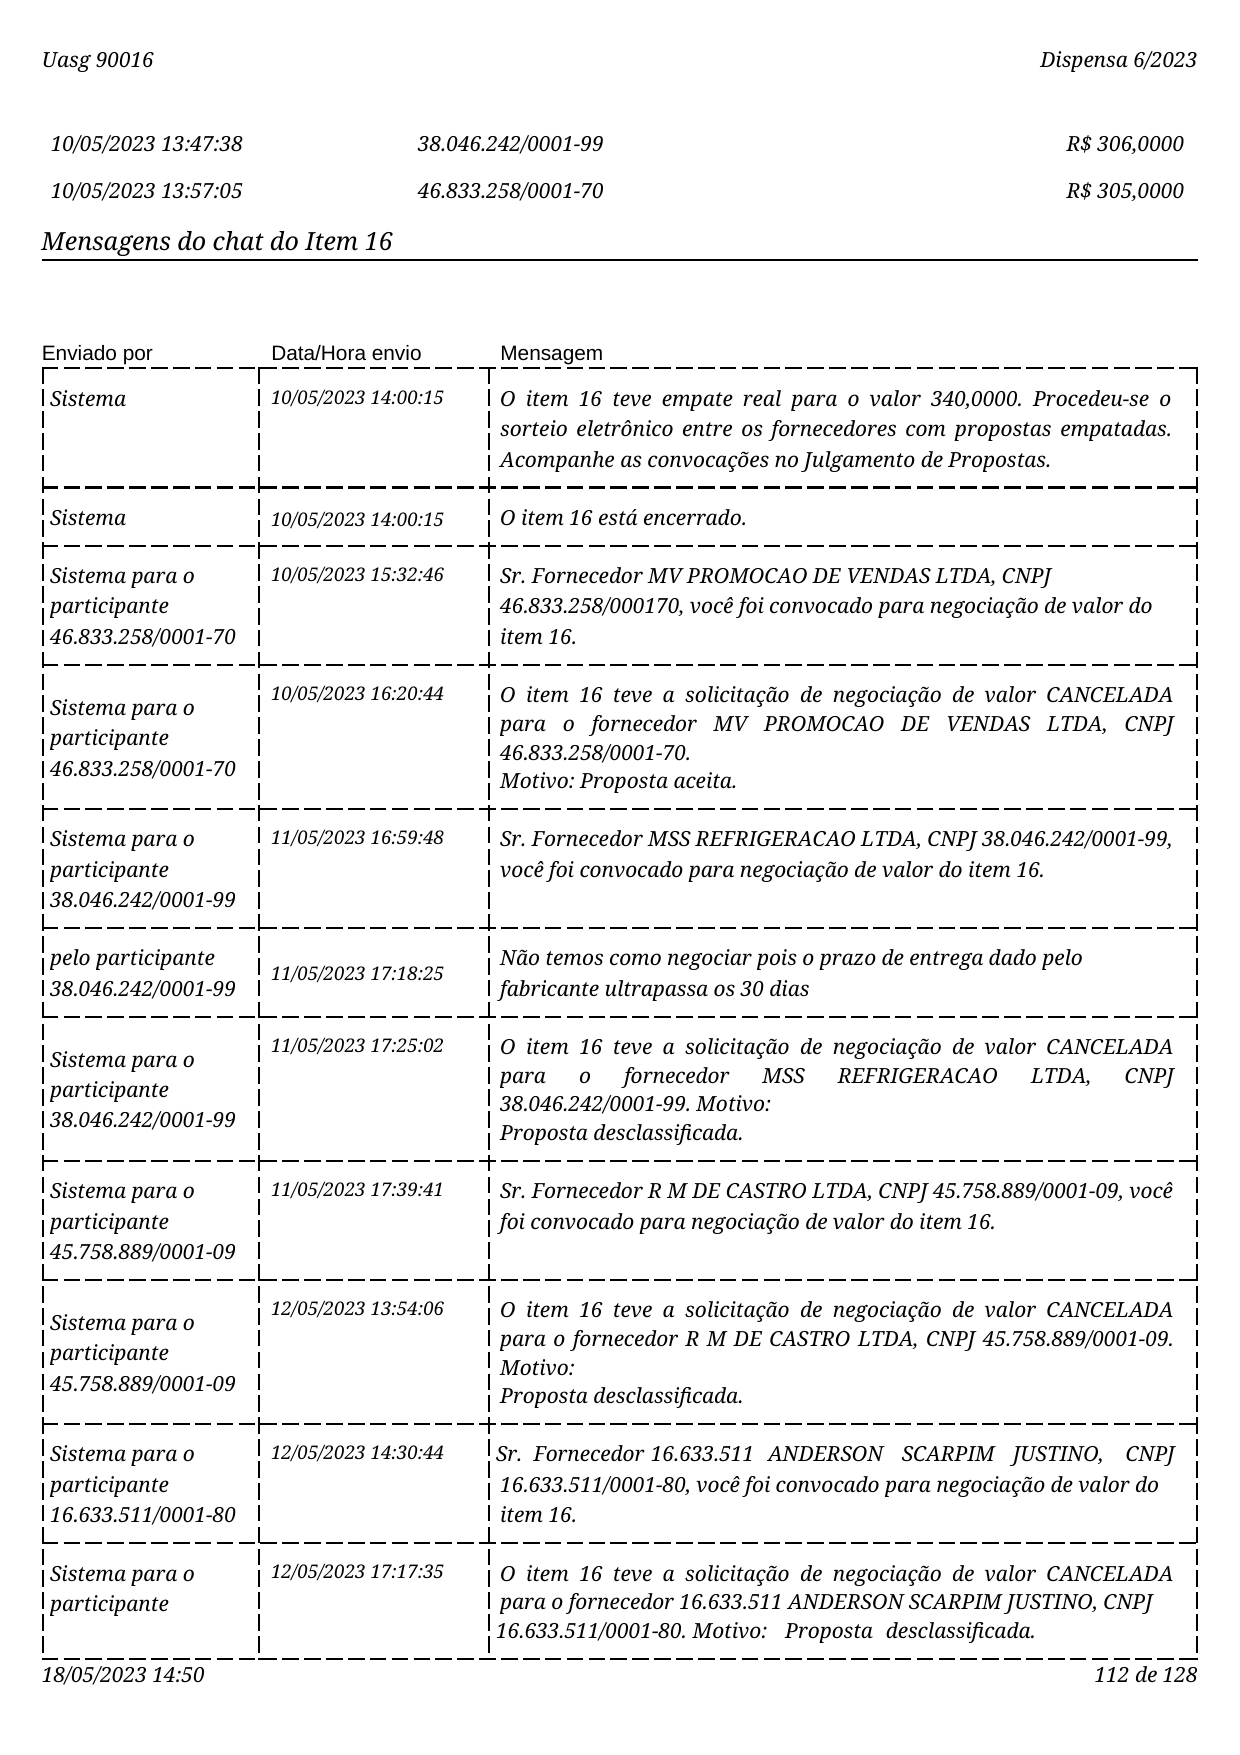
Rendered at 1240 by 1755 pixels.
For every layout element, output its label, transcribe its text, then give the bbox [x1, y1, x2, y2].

table_cell 12/05/2023 14:30:44 [259, 1423, 488, 1542]
table_cell 10/05/2023 15:32:46 [259, 545, 488, 664]
table_cell O item 16 está encerrado. [489, 486, 1197, 544]
table_cell Sistema para o participante 46.833.258/0001-70 [43, 545, 259, 664]
table_cell Sr. Fornecedor MV PROMOCAO DE VENDAS LTDA, CNPJ 46.833.258/000170, você foi convocado para negociação de valor do item 16. [489, 545, 1197, 664]
table_cell pelo participante 38.046.242/0001-99 [43, 927, 259, 1016]
table_cell 12/05/2023 17:17:35 [259, 1542, 488, 1658]
table_cell O item 16 teve a solicitação de negociação de valor CANCELADA para o fornecedor R M DE CASTRO LTDA, CNPJ 45.758.889/0001-09. Motivo: Proposta desclassificada. [489, 1279, 1197, 1423]
table_cell Sistema para o participante 38.046.242/0001-99 [43, 1016, 259, 1160]
table_cell O item 16 teve a solicitação de negociação de valor CANCELADA para o fornecedor MSS REFRIGERACAO LTDA, CNPJ 38.046.242/0001-99. Motivo: Proposta desclassificada. [489, 1016, 1197, 1160]
text Enviado por Data/Hora envio Mensagem [42, 341, 1200, 364]
table_cell O item 16 teve a solicitação de negociação de valor CANCELADA para o fornecedor 16.633.511 ANDERSON SCARPIM JUSTINO, CNPJ 16.633.511/0001-80. Motivo: Proposta desclassificada. [489, 1542, 1197, 1658]
table_cell Sistema para o participante 45.758.889/0001-09 [43, 1160, 259, 1279]
text 10/05/2023 13:57:05 46.833.258/0001-70 R$ 305,0000 [42, 176, 1200, 205]
table_header 10/05/2023 14:00:15 [259, 367, 488, 486]
table_header O item 16 teve empate real para o valor 340,0000. Procedeu-se o sorteio eletrônico entre os fornecedores com propostas empatadas. Acompanhe as convocações no Julgamento de Propostas. [489, 367, 1197, 486]
table_cell Sistema [43, 486, 259, 544]
table_cell Sistema para o participante [43, 1542, 259, 1658]
table_cell O item 16 teve a solicitação de negociação de valor CANCELADA para o fornecedor MV PROMOCAO DE VENDAS LTDA, CNPJ 46.833.258/0001-70. Motivo: Proposta aceita. [489, 664, 1197, 808]
table_cell 11/05/2023 16:59:48 [259, 808, 488, 927]
table_cell Sr. Fornecedor R M DE CASTRO LTDA, CNPJ 45.758.889/0001-09, você foi convocado para negociação de valor do item 16. [489, 1160, 1197, 1279]
table_cell 12/05/2023 13:54:06 [259, 1279, 488, 1423]
table_cell 10/05/2023 16:20:44 [259, 664, 488, 808]
table_cell Sistema para o participante 38.046.242/0001-99 [43, 808, 259, 927]
table_header Sistema [43, 367, 259, 486]
text 10/05/2023 13:47:38 38.046.242/0001-99 R$ 306,0000 [42, 129, 1200, 158]
table_cell Sr. Fornecedor MSS REFRIGERACAO LTDA, CNPJ 38.046.242/0001-99, você foi convocado para negociação de valor do item 16. [489, 808, 1197, 927]
table_cell Sr. Fornecedor 16.633.511 ANDERSON SCARPIM JUSTINO, CNPJ 16.633.511/0001-80, você foi convocado para negociação de valor do item 16. [489, 1423, 1197, 1542]
table_cell 11/05/2023 17:39:41 [259, 1160, 488, 1279]
table_cell Sistema para o participante 45.758.889/0001-09 [43, 1279, 259, 1423]
table_cell 11/05/2023 17:18:25 [259, 927, 488, 1016]
table_cell Sistema para o participante 16.633.511/0001-80 [43, 1423, 259, 1542]
text Mensagens do chat do Item 16 [41, 223, 1200, 257]
table_cell 11/05/2023 17:25:02 [259, 1016, 488, 1160]
table_cell Sistema para o participante 46.833.258/0001-70 [43, 664, 259, 808]
table_cell Não temos como negociar pois o prazo de entrega dado pelo fabricante ultrapassa os 30 dias [489, 927, 1197, 1016]
table_cell 10/05/2023 14:00:15 [259, 486, 488, 544]
